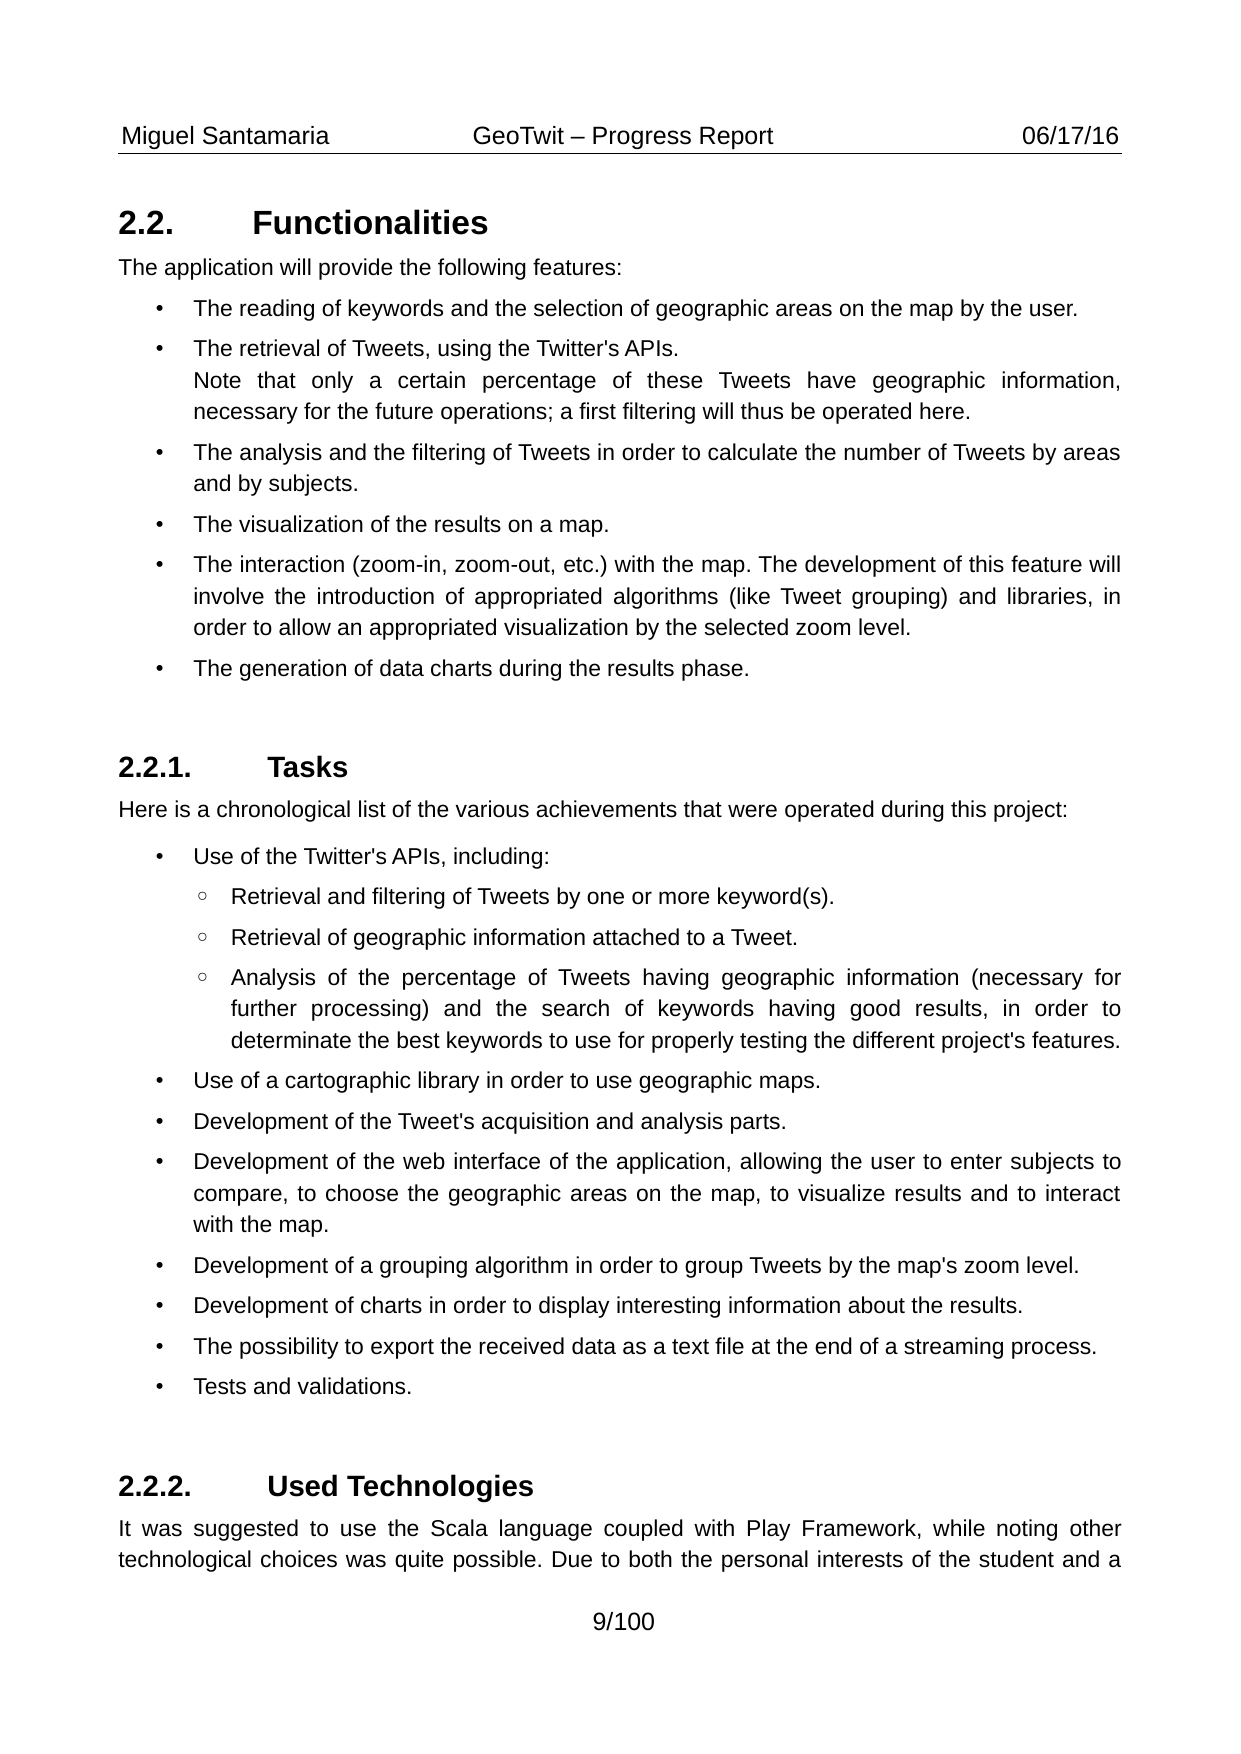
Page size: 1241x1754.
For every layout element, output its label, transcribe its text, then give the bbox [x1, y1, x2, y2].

list Use of the Twitter's APIs, including: [156, 843, 1122, 869]
text It was suggested to use the Scala language coupled with Play Framework, while noting other technological choices was quite possible. Due to both the personal interests of the student and a [118, 1515, 1122, 1573]
list The possibility to export the received data as a text file at the end of a streaming process. [156, 1333, 1122, 1359]
list Development of charts in order to display interesting information about the results. [156, 1292, 1122, 1318]
list Tests and validations. [156, 1373, 1122, 1399]
list Development of a grouping algorithm in order to group Tweets by the map's zoom level. [156, 1252, 1122, 1278]
subtitle Used Technologies [118, 1468, 1122, 1502]
list Note that only a certain percentage of these Tweets have geographic information, necessary for the future operations; a first filtering will thus be operated here. [156, 367, 1122, 424]
list Development of the Tweet's acquisition and analysis parts. [156, 1108, 1122, 1134]
text Here is a chronological list of the various achievements that were operated during this project: [118, 796, 1122, 823]
subtitle Functionalities [118, 203, 1122, 242]
list The analysis and the filtering of Tweets in order to calculate the number of Tweets by areas and by subjects. [156, 439, 1122, 497]
list Use of a cartographic library in order to use geographic maps. [156, 1067, 1122, 1094]
list Analysis of the percentage of Tweets having geographic information (necessary for further processing) and the search of keywords having good results, in order to determinate the best keywords to use for properly testing the different project's features. [193, 964, 1122, 1053]
list Retrieval and filtering of Tweets by one or more keyword(s). [193, 883, 1122, 909]
list Retrieval of geographic information attached to a Tweet. [193, 923, 1122, 950]
list The interaction (zoom-in, zoom-out, etc.) with the map. The development of this feature will involve the introduction of appropriated algorithms (like Tweet grouping) and libraries, in order to allow an appropriated visualization by the selected zoom level. [156, 551, 1122, 641]
list Development of the web interface of the application, allowing the user to enter subjects to compare, to choose the geographic areas on the map, to visualize results and to interact with the map. [156, 1148, 1122, 1238]
list The reading of keywords and the selection of geographic areas on the map by the user. [156, 295, 1122, 321]
list The retrieval of Tweets, using the Twitter's APIs. [156, 335, 1122, 361]
list The generation of data charts during the results phase. [156, 654, 1122, 681]
text The application will provide the following features: [118, 254, 1122, 281]
list The visualization of the results on a map. [156, 511, 1122, 537]
subtitle Tasks [118, 750, 1122, 784]
